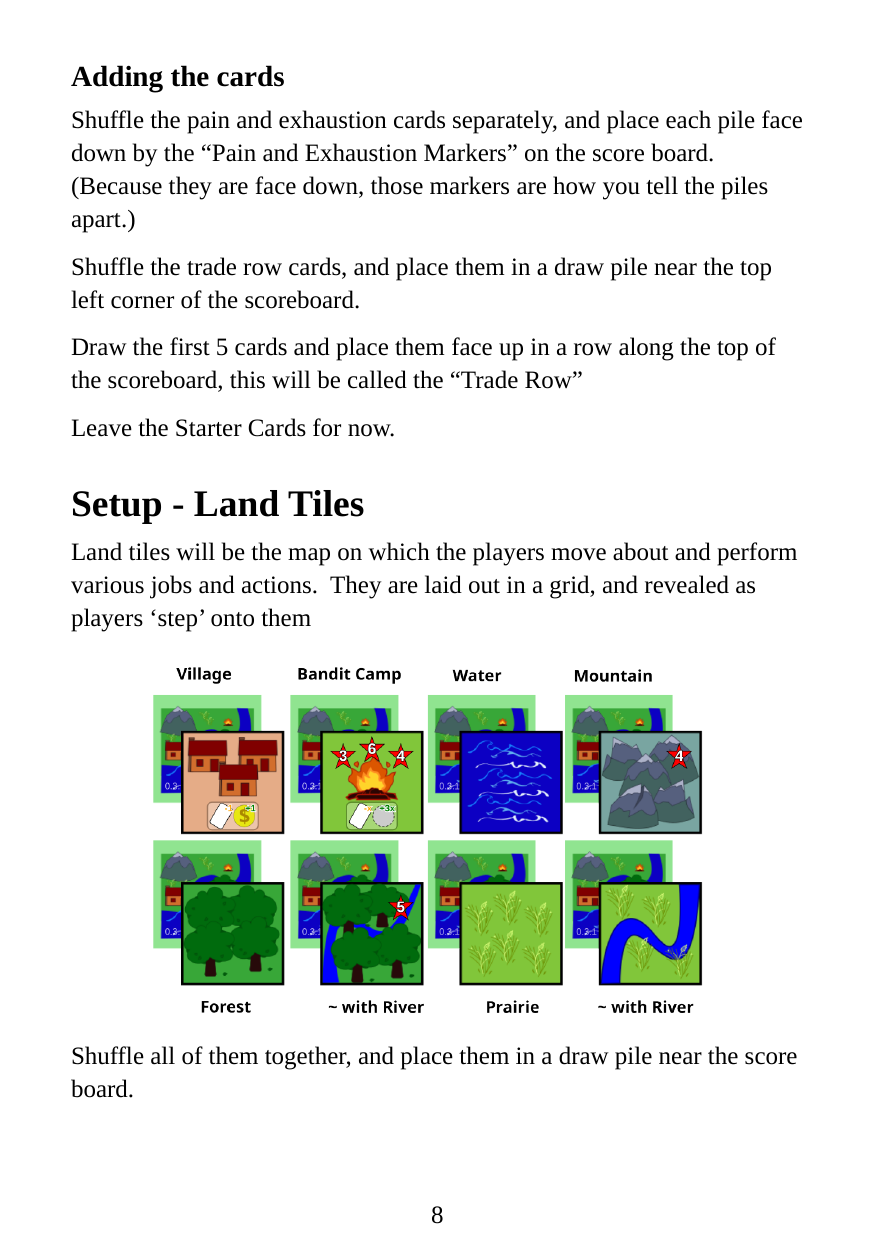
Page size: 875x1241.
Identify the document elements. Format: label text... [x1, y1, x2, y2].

text Shuffle all of them together, and place them in a draw pile near the score board. [71, 1037, 803, 1103]
subtitle Adding the cards [71, 59, 803, 93]
text Shuffle the trade row cards, and place them in a draw pile near the top left corner of the scoreboard. [71, 252, 803, 313]
text Draw the first 5 cards and place them face up in a row along the top of the scoreboard, this will be called the “Trade Row” [71, 332, 803, 394]
subtitle Setup - Land Tiles [71, 481, 803, 524]
text Land tiles will be the map on which the players move about and perform various jobs and actions. They are laid out in a grid, and revealed as players ‘step’ onto them [71, 537, 803, 632]
picture [138, 641, 726, 1037]
text Leave the Starter Cards for now. [71, 413, 803, 442]
text Shuffle the pain and exhaustion cards separately, and place each pile face down by the “Pain and Exhaustion Markers” on the score board. (Because they are face down, those markers are how you tell the piles apart.) [71, 105, 803, 233]
